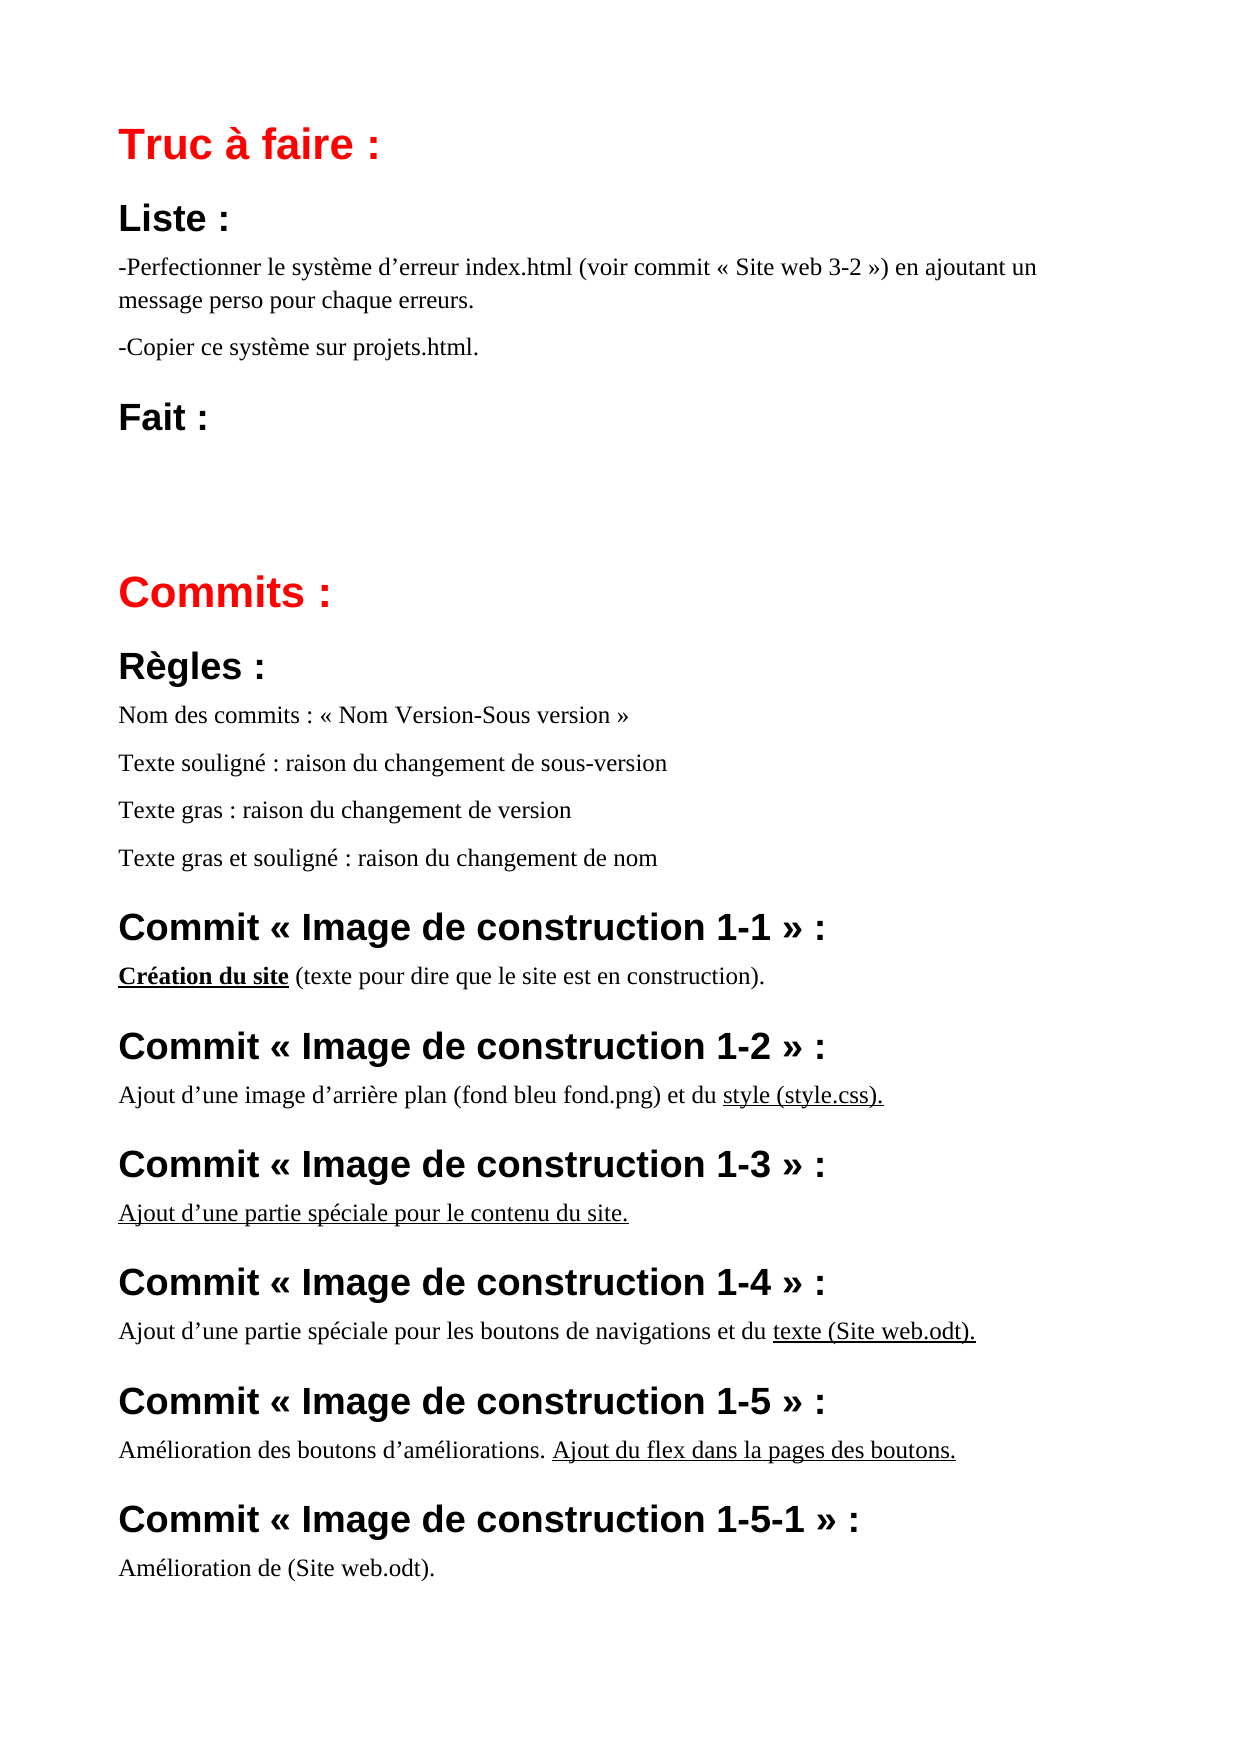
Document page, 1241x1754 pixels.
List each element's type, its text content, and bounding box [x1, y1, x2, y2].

text Création du site (texte pour dire que le site est en construction). [118, 961, 1122, 990]
text Ajout d’une partie spéciale pour les boutons de navigations et du texte (Site web.odt). [118, 1316, 1122, 1345]
subtitle Liste : [118, 196, 1122, 239]
subtitle Règles : [118, 644, 1122, 688]
subtitle Truc à faire : [118, 118, 1122, 168]
text Ajout d’une partie spéciale pour le contenu du site. [118, 1198, 1122, 1227]
text -Perfectionner le système d’erreur index.html (voir commit « Site web 3-2 ») en ajoutant un message perso pour chaque erreurs. [118, 252, 1122, 313]
text Texte gras : raison du changement de version [118, 795, 1122, 824]
text Nom des commits : « Nom Version-Sous version » [118, 700, 1122, 729]
subtitle Commit « Image de construction 1-4 » : [118, 1260, 1122, 1304]
subtitle Commit « Image de construction 1-5-1 » : [118, 1497, 1122, 1541]
subtitle Commits : [118, 567, 1122, 617]
text Amélioration des boutons d’améliorations. Ajout du flex dans la pages des boutons. [118, 1435, 1122, 1463]
text Ajout d’une image d’arrière plan (fond bleu fond.png) et du style (style.css). [118, 1080, 1122, 1108]
text Texte souligné : raison du changement de sous-version [118, 748, 1122, 777]
subtitle Commit « Image de construction 1-3 » : [118, 1142, 1122, 1186]
text Texte gras et souligné : raison du changement de nom [118, 843, 1122, 872]
subtitle Commit « Image de construction 1-2 » : [118, 1023, 1122, 1067]
text -Copier ce système sur projets.html. [118, 332, 1122, 361]
subtitle Commit « Image de construction 1-5 » : [118, 1378, 1122, 1422]
subtitle Fait : [118, 394, 1122, 438]
text Amélioration de (Site web.odt). [118, 1553, 1122, 1582]
subtitle Commit « Image de construction 1-1 » : [118, 905, 1122, 949]
